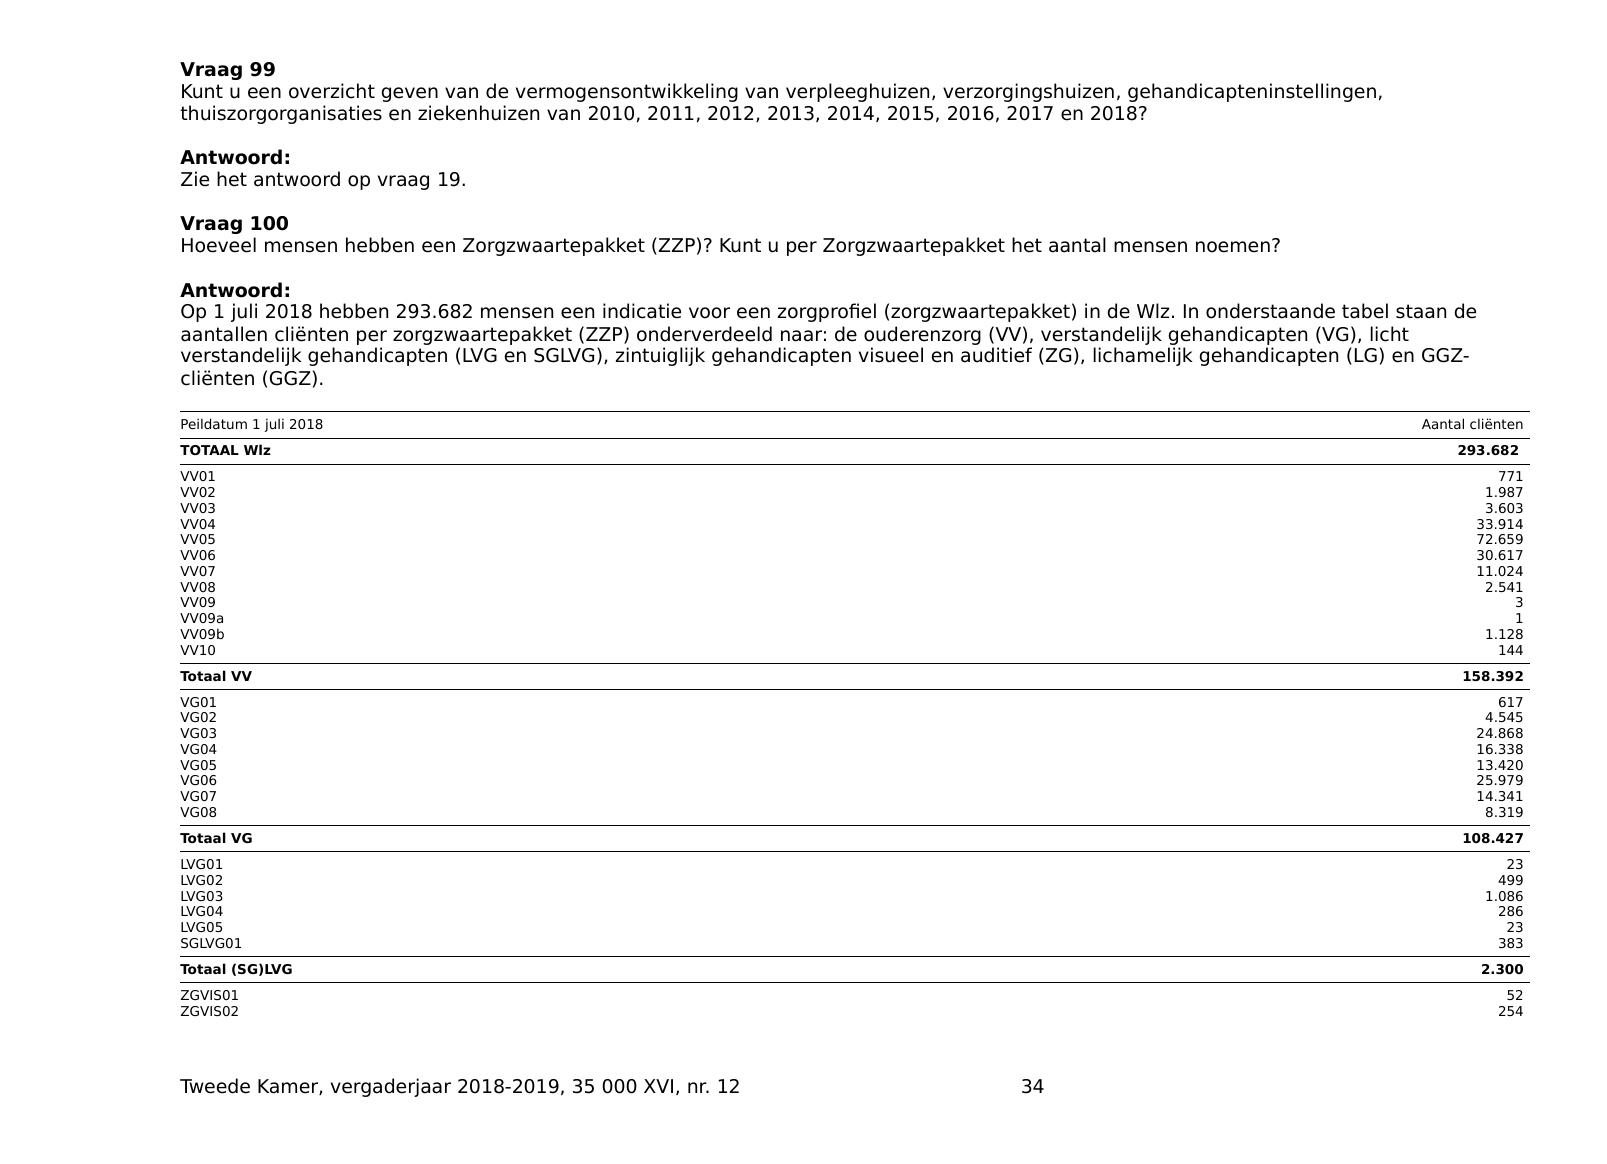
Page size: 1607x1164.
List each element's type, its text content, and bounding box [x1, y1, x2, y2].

table_cell 30.617 [855, 548, 1529, 564]
table_cell VG06 [180, 773, 855, 789]
text Hoeveel mensen hebben een Zorgzwaartepakket (ZZP)? Kunt u per Zorgzwaartepakket het aantal mensen noemen? [180, 235, 1529, 257]
table_cell 52 [855, 983, 1529, 1004]
table_cell Totaal (SG)LVG [180, 957, 855, 982]
text Antwoord: [180, 147, 1529, 169]
table_header Peildatum 1 juli 2018 [180, 412, 855, 437]
table_cell 144 [855, 642, 1529, 663]
table_cell 383 [855, 936, 1529, 956]
table_cell 24.868 [855, 726, 1529, 742]
table_cell 499 [855, 873, 1529, 888]
table_cell 23 [855, 852, 1529, 873]
table_cell VG04 [180, 742, 855, 757]
table_cell 158.392 [855, 664, 1529, 689]
text Antwoord: [180, 279, 1529, 301]
table_cell 286 [855, 904, 1529, 920]
table_cell 1.086 [855, 889, 1529, 904]
table_cell VG02 [180, 710, 855, 726]
table_cell 8.319 [855, 805, 1529, 825]
table_cell VV09b [180, 627, 855, 642]
table_cell VV05 [180, 532, 855, 548]
table_cell 254 [855, 1004, 1529, 1019]
table_cell 1 [855, 611, 1529, 627]
table_cell LVG01 [180, 852, 855, 873]
table_cell Totaal VV [180, 664, 855, 689]
table_cell VG07 [180, 789, 855, 805]
table_cell VG08 [180, 805, 855, 825]
table_cell 72.659 [855, 532, 1529, 548]
table_cell VV09a [180, 611, 855, 627]
table_cell VG03 [180, 726, 855, 742]
table_cell LVG02 [180, 873, 855, 888]
table_cell 23 [855, 920, 1529, 936]
table_cell 33.914 [855, 516, 1529, 532]
table_cell ZGVIS01 [180, 983, 855, 1004]
table_cell VV08 [180, 579, 855, 595]
table_cell 13.420 [855, 758, 1529, 773]
table_header Aantal cliënten [855, 412, 1529, 437]
table_cell Totaal VG [180, 826, 855, 851]
table_cell 293.682 [855, 439, 1529, 463]
table_cell VG01 [180, 690, 855, 710]
table_cell VV10 [180, 642, 855, 663]
table_cell 14.341 [855, 789, 1529, 805]
table_cell VV06 [180, 548, 855, 564]
table_cell TOTAAL Wlz [180, 439, 855, 463]
text Kunt u een overzicht geven van de vermogensontwikkeling van verpleeghuizen, verzorgingshuizen, gehandicapteninstellingen, thuiszorgorganisaties en ziekenhuizen van 2010, 2011, 2012, 2013, 2014, 2015, 2016, 2017 en 2018? [180, 81, 1529, 125]
table_cell VV07 [180, 564, 855, 579]
table_cell VV04 [180, 516, 855, 532]
table_cell LVG05 [180, 920, 855, 936]
table_cell 771 [855, 465, 1529, 485]
text Zie het antwoord op vraag 19. [180, 169, 1529, 191]
table_cell 617 [855, 690, 1529, 710]
text Op 1 juli 2018 hebben 293.682 mensen een indicatie voor een zorgprofiel (zorgzwaartepakket) in de Wlz. In onderstaande tabel staan de aantallen cliënten per zorgzwaartepakket (ZZP) onderverdeeld naar: de ouderenzorg (VV), verstandelijk gehandicapten (VG), licht verstandelijk gehandicapten (LVG en SGLVG), zintuiglijk gehandicapten visueel en auditief (ZG), lichamelijk gehandicapten (LG) en GGZ-cliënten (GGZ). [180, 301, 1529, 389]
table_cell 1.128 [855, 627, 1529, 642]
table_cell VG05 [180, 758, 855, 773]
table_cell 2.541 [855, 579, 1529, 595]
text Vraag 99 [180, 59, 1529, 81]
table_cell LVG03 [180, 889, 855, 904]
table_cell 3 [855, 595, 1529, 611]
table_cell ZGVIS02 [180, 1004, 855, 1019]
table_cell 2.300 [855, 957, 1529, 982]
table_cell LVG04 [180, 904, 855, 920]
table_cell 108.427 [855, 826, 1529, 851]
table_cell 25.979 [855, 773, 1529, 789]
table_cell VV03 [180, 501, 855, 516]
table_cell 1.987 [855, 485, 1529, 501]
table_cell 4.545 [855, 710, 1529, 726]
table_cell VV02 [180, 485, 855, 501]
table_cell 3.603 [855, 501, 1529, 516]
table_cell 11.024 [855, 564, 1529, 579]
text Vraag 100 [180, 213, 1529, 235]
table_cell VV09 [180, 595, 855, 611]
table_cell 16.338 [855, 742, 1529, 757]
table_cell VV01 [180, 465, 855, 485]
table_cell SGLVG01 [180, 936, 855, 956]
